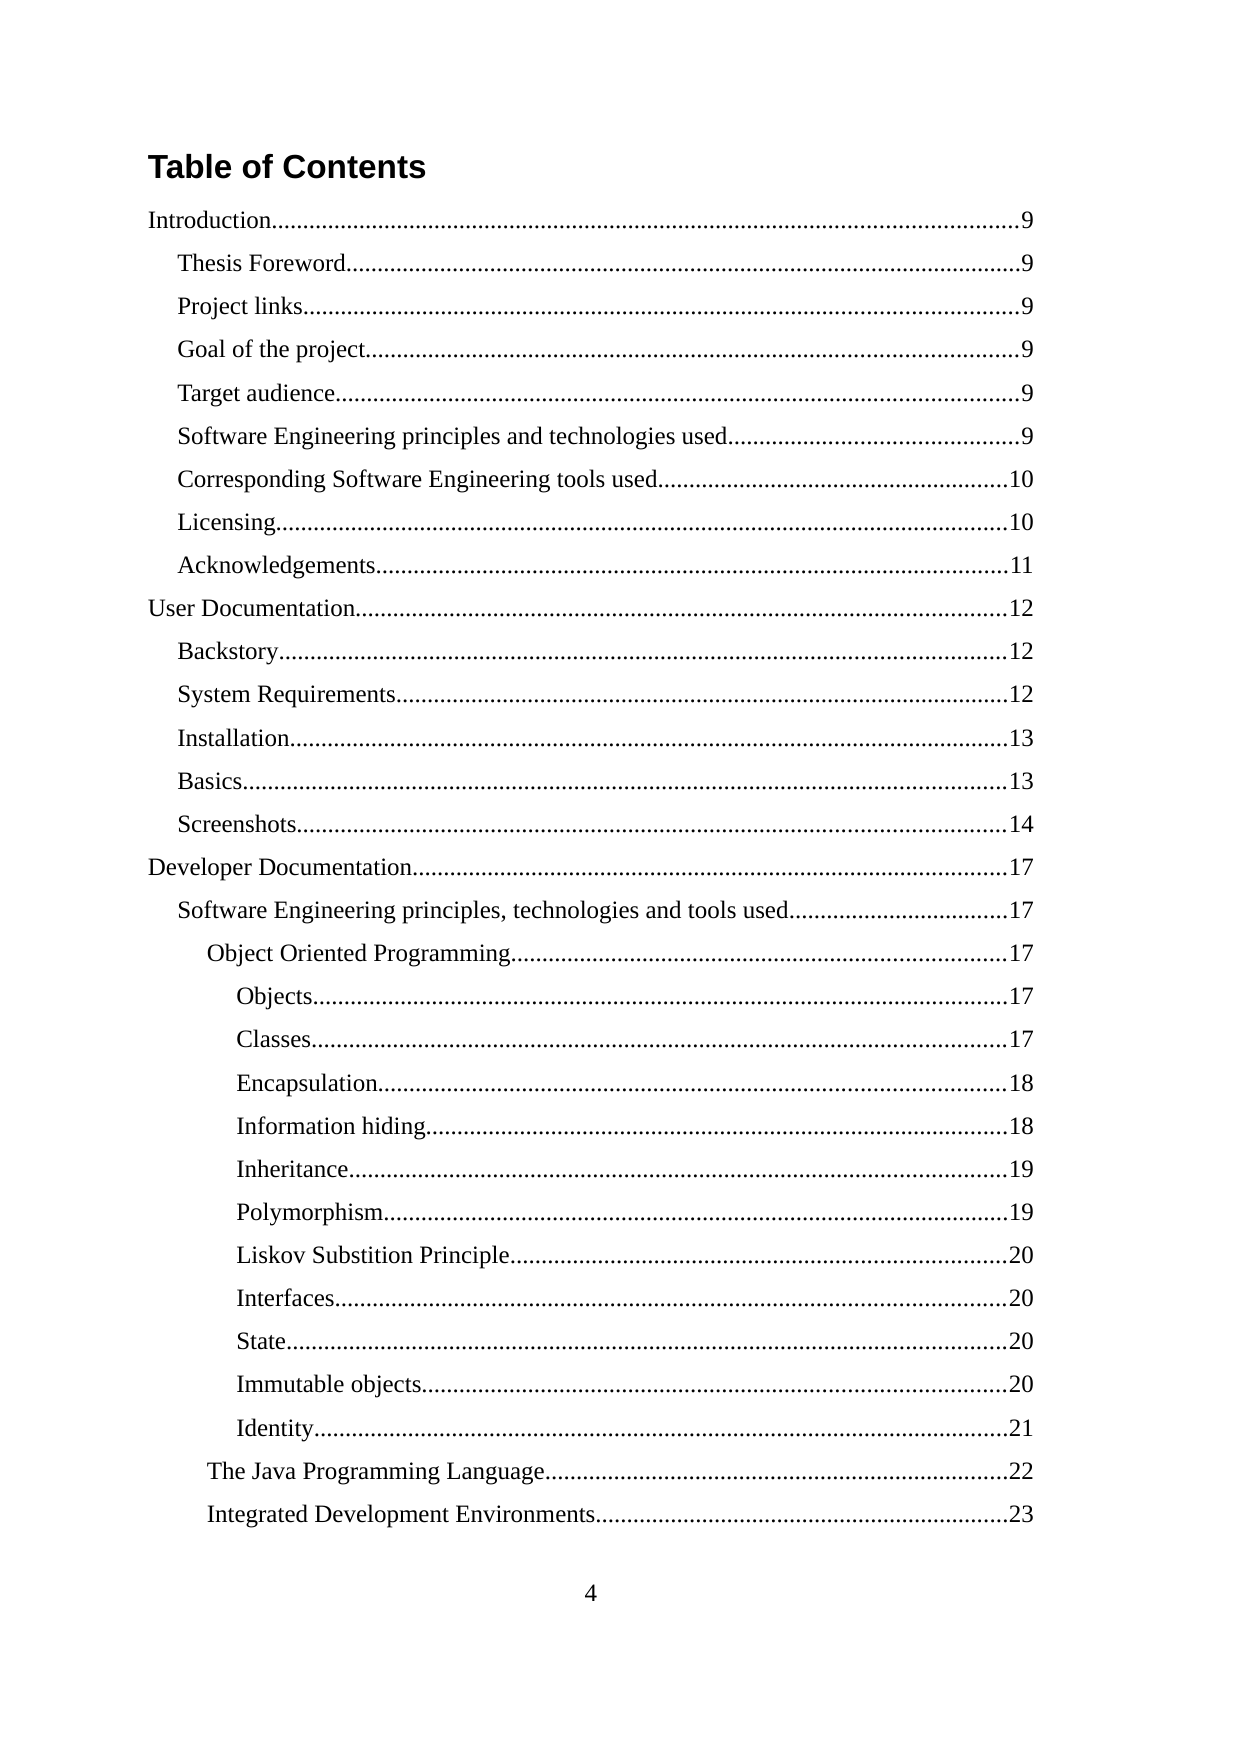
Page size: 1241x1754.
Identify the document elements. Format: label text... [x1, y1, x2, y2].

text Goal of the project 9 [177, 334, 1033, 363]
text Encapsulation 18 [236, 1068, 1033, 1096]
text Developer Documentation 17 [148, 852, 1033, 881]
text Acknowledgements 11 [177, 550, 1033, 579]
text Basics 13 [177, 766, 1033, 794]
text Screenshots 14 [177, 809, 1033, 838]
text Integrated Development Environments 23 [207, 1499, 1033, 1528]
text Interfaces 20 [236, 1283, 1033, 1312]
subtitle Table of Contents [148, 148, 1033, 186]
text Identity 21 [236, 1413, 1033, 1441]
text Classes 17 [236, 1024, 1033, 1053]
text Installation 13 [177, 723, 1033, 751]
text Project links 9 [177, 291, 1033, 320]
text System Requirements 12 [177, 679, 1033, 708]
text Target audience 9 [177, 378, 1033, 406]
text Objects 17 [236, 981, 1033, 1010]
text Thesis Foreword 9 [177, 248, 1033, 277]
text Backstory 12 [177, 636, 1033, 665]
text Information hiding 18 [236, 1111, 1033, 1139]
text Software Engineering principles and technologies used 9 [177, 421, 1033, 449]
text State 20 [236, 1326, 1033, 1355]
text Immutable objects 20 [236, 1369, 1033, 1398]
text Introduction 9 [148, 205, 1033, 234]
text Software Engineering principles, technologies and tools used 17 [177, 895, 1033, 924]
text Inheritance 19 [236, 1154, 1033, 1183]
text User Documentation 12 [148, 593, 1033, 622]
text Object Oriented Programming 17 [207, 938, 1033, 967]
text Corresponding Software Engineering tools used 10 [177, 464, 1033, 493]
text Polymorphism 19 [236, 1197, 1033, 1226]
text Licensing 10 [177, 507, 1033, 536]
text Liskov Substition Principle 20 [236, 1240, 1033, 1269]
text The Java Programming Language 22 [207, 1456, 1033, 1484]
